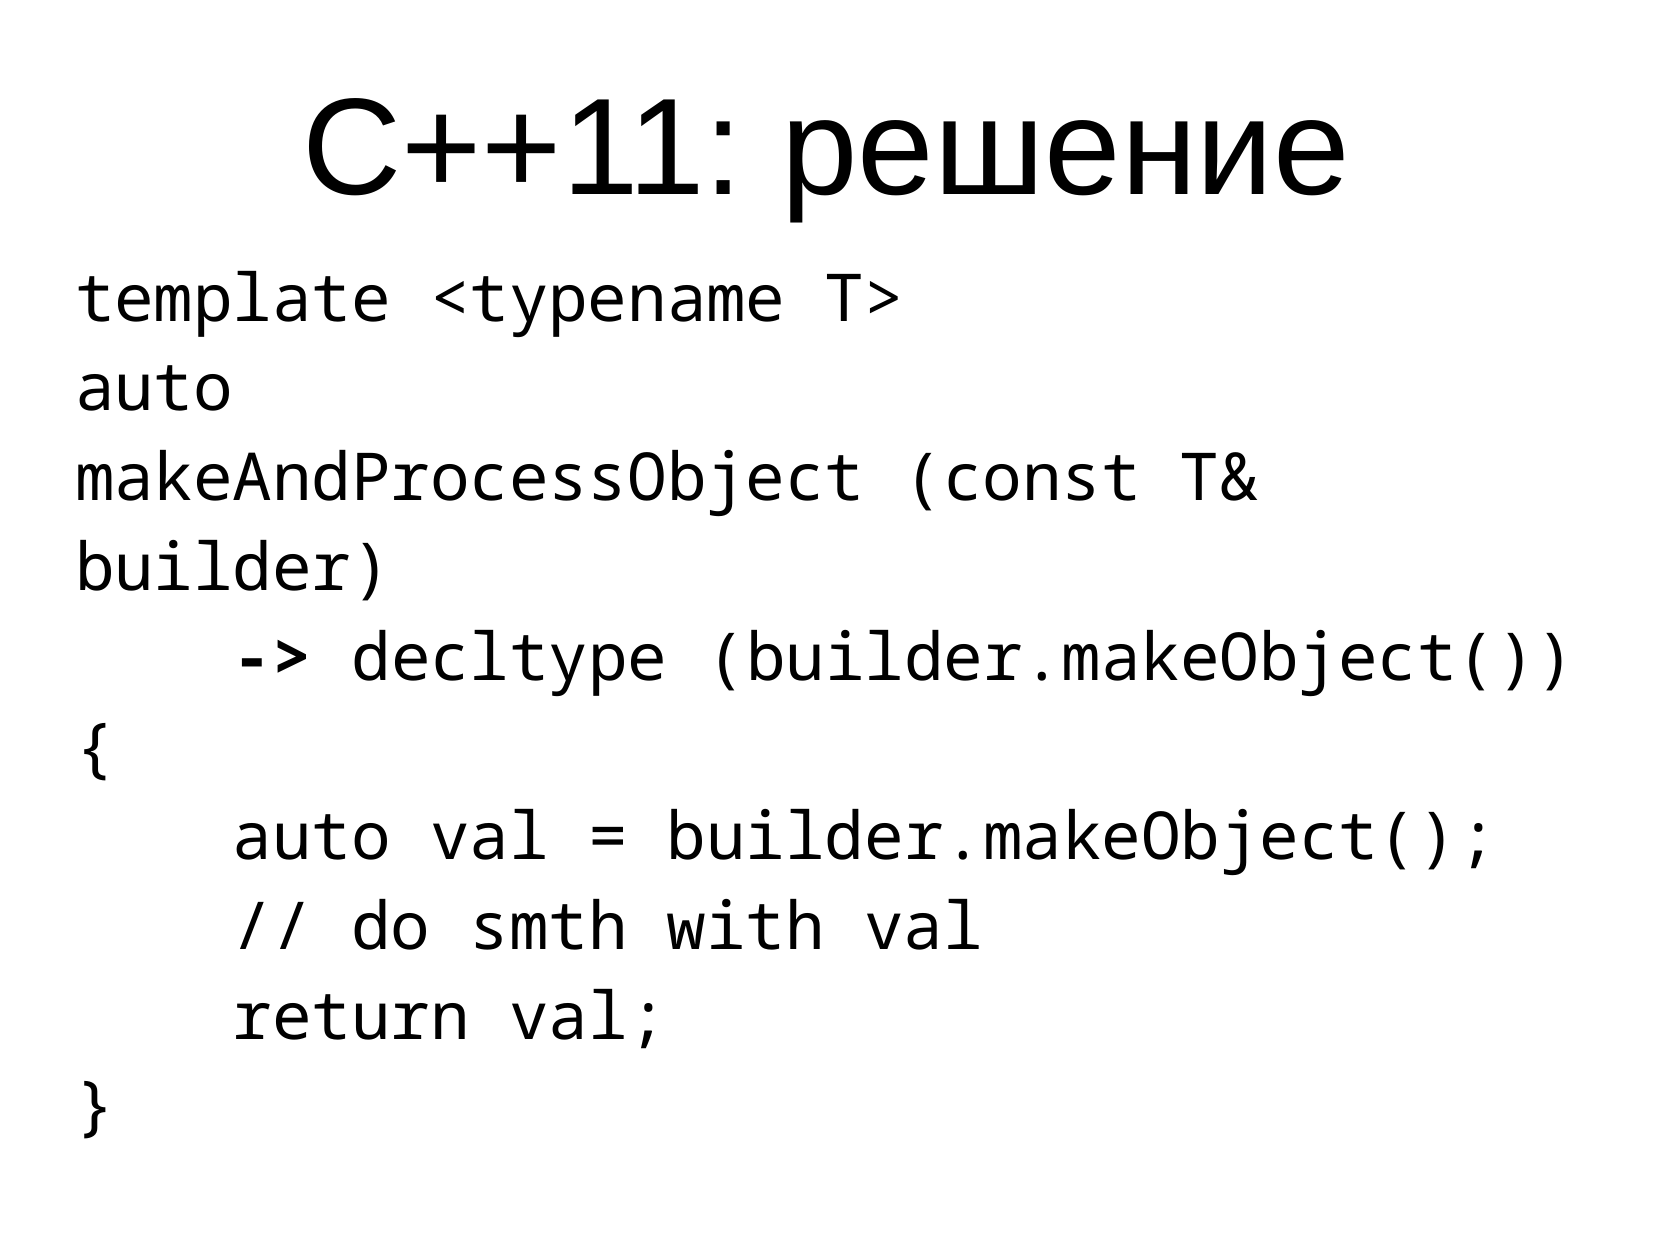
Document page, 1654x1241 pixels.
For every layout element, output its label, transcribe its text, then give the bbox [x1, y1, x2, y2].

list template <typename T> auto makeAndProcessObject (const T& builder) -> decltype (builder.makeObject()) { auto val = builder.makeObject(); // do smth with val return val; } [75, 250, 1613, 1216]
title C++11: решение [82, 43, 1571, 250]
